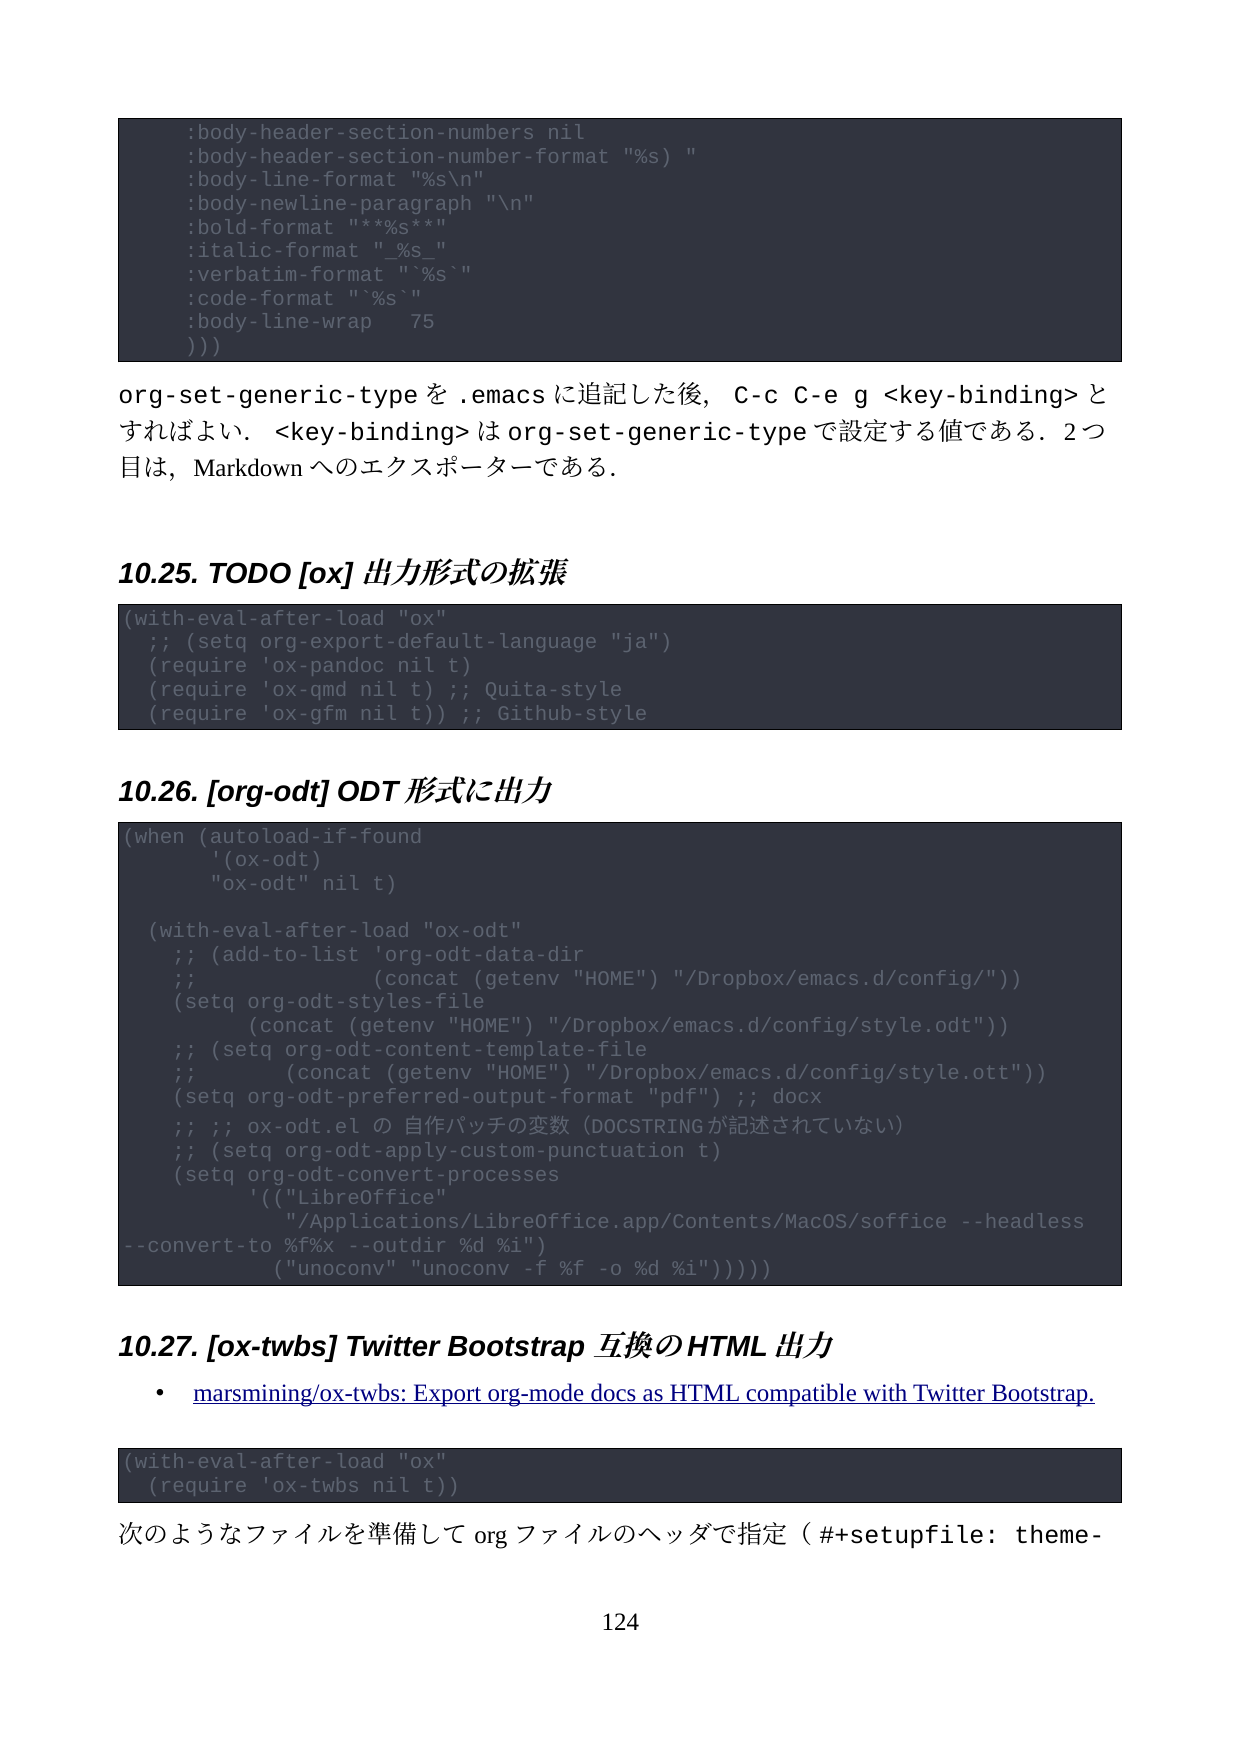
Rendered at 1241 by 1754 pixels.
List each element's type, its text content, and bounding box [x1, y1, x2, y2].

subtitle TODO [ox] 出力形式の拡張 [118, 549, 1122, 591]
list marsmining/ox-twbs: Export org-mode docs as HTML compatible with Twitter Bootstrap. [156, 1378, 1122, 1435]
text (concat (getenv "HOME") "/Dropbox/emacs.d/config/style.odt")) [119, 1011, 1121, 1035]
text :body-header-section-numbers nil [119, 119, 1121, 142]
text "ox-odt" nil t) [119, 869, 1121, 893]
text ;; (concat (getenv "HOME") "/Dropbox/emacs.d/config/style.ott")) [119, 1058, 1121, 1082]
text :bold-format "**%s**" [119, 213, 1121, 236]
subtitle [ox-twbs] Twitter Bootstrap 互換のHTML出力 [118, 1323, 1122, 1365]
text '(ox-odt) [119, 846, 1121, 869]
text org-set-generic-type を .emacs に追記した後， C-c C-e g <key-binding> とすればよい． <key-binding> は org-set-generic-type で設定する値である．2つ目は，Markdown へのエクスポーターである． [118, 375, 1122, 512]
text :verbatim-format "`%s`" [119, 260, 1121, 284]
text ;; ;; ox-odt.el の 自作パッチの変数（DOCSTRINGが記述されていない） [119, 1106, 1121, 1136]
text ;; (setq org-odt-apply-custom-punctuation t) [119, 1136, 1121, 1160]
text ))) [119, 331, 1121, 361]
text (require 'ox-pandoc nil t) [119, 651, 1121, 675]
text 次のようなファイルを準備して org ファイルのヘッダで指定（ #+setupfile: theme- [118, 1515, 1122, 1551]
text (require 'ox-qmd nil t) ;; Quita-style [119, 675, 1121, 698]
text ;; (concat (getenv "HOME") "/Dropbox/emacs.d/config/")) [119, 964, 1121, 987]
text :body-header-section-number-format "%s) " [119, 142, 1121, 165]
text (setq org-odt-convert-processes [119, 1160, 1121, 1183]
text ;; (add-to-list 'org-odt-data-dir [119, 940, 1121, 964]
text (with-eval-after-load "ox" [119, 1449, 1121, 1471]
text (when (autoload-if-found [119, 823, 1121, 846]
text (require 'ox-twbs nil t)) [119, 1471, 1121, 1502]
text ;; (setq org-odt-content-template-file [119, 1035, 1121, 1058]
text "/Applications/LibreOffice.app/Contents/MacOS/soffice --headless --convert-to %f%x --outdir %d %i") [119, 1207, 1121, 1254]
text (setq org-odt-preferred-output-format "pdf") ;; docx [119, 1082, 1121, 1106]
text ("unoconv" "unoconv -f %f -o %d %i"))))) [119, 1254, 1121, 1285]
text :body-line-wrap 75 [119, 307, 1121, 331]
text :body-line-format "%s\n" [119, 165, 1121, 189]
subtitle [org-odt] ODT形式に出力 [118, 767, 1122, 809]
text (require 'ox-gfm nil t)) ;; Github-style [119, 698, 1121, 729]
text (with-eval-after-load "ox" [119, 605, 1121, 628]
text :body-newline-paragraph "\n" [119, 189, 1121, 213]
text (setq org-odt-styles-file [119, 987, 1121, 1011]
text '(("LibreOffice" [119, 1183, 1121, 1207]
text ;; (setq org-export-default-language "ja") [119, 628, 1121, 651]
text :italic-format "_%s_" [119, 236, 1121, 260]
text :code-format "`%s`" [119, 284, 1121, 307]
text (with-eval-after-load "ox-odt" [119, 916, 1121, 940]
